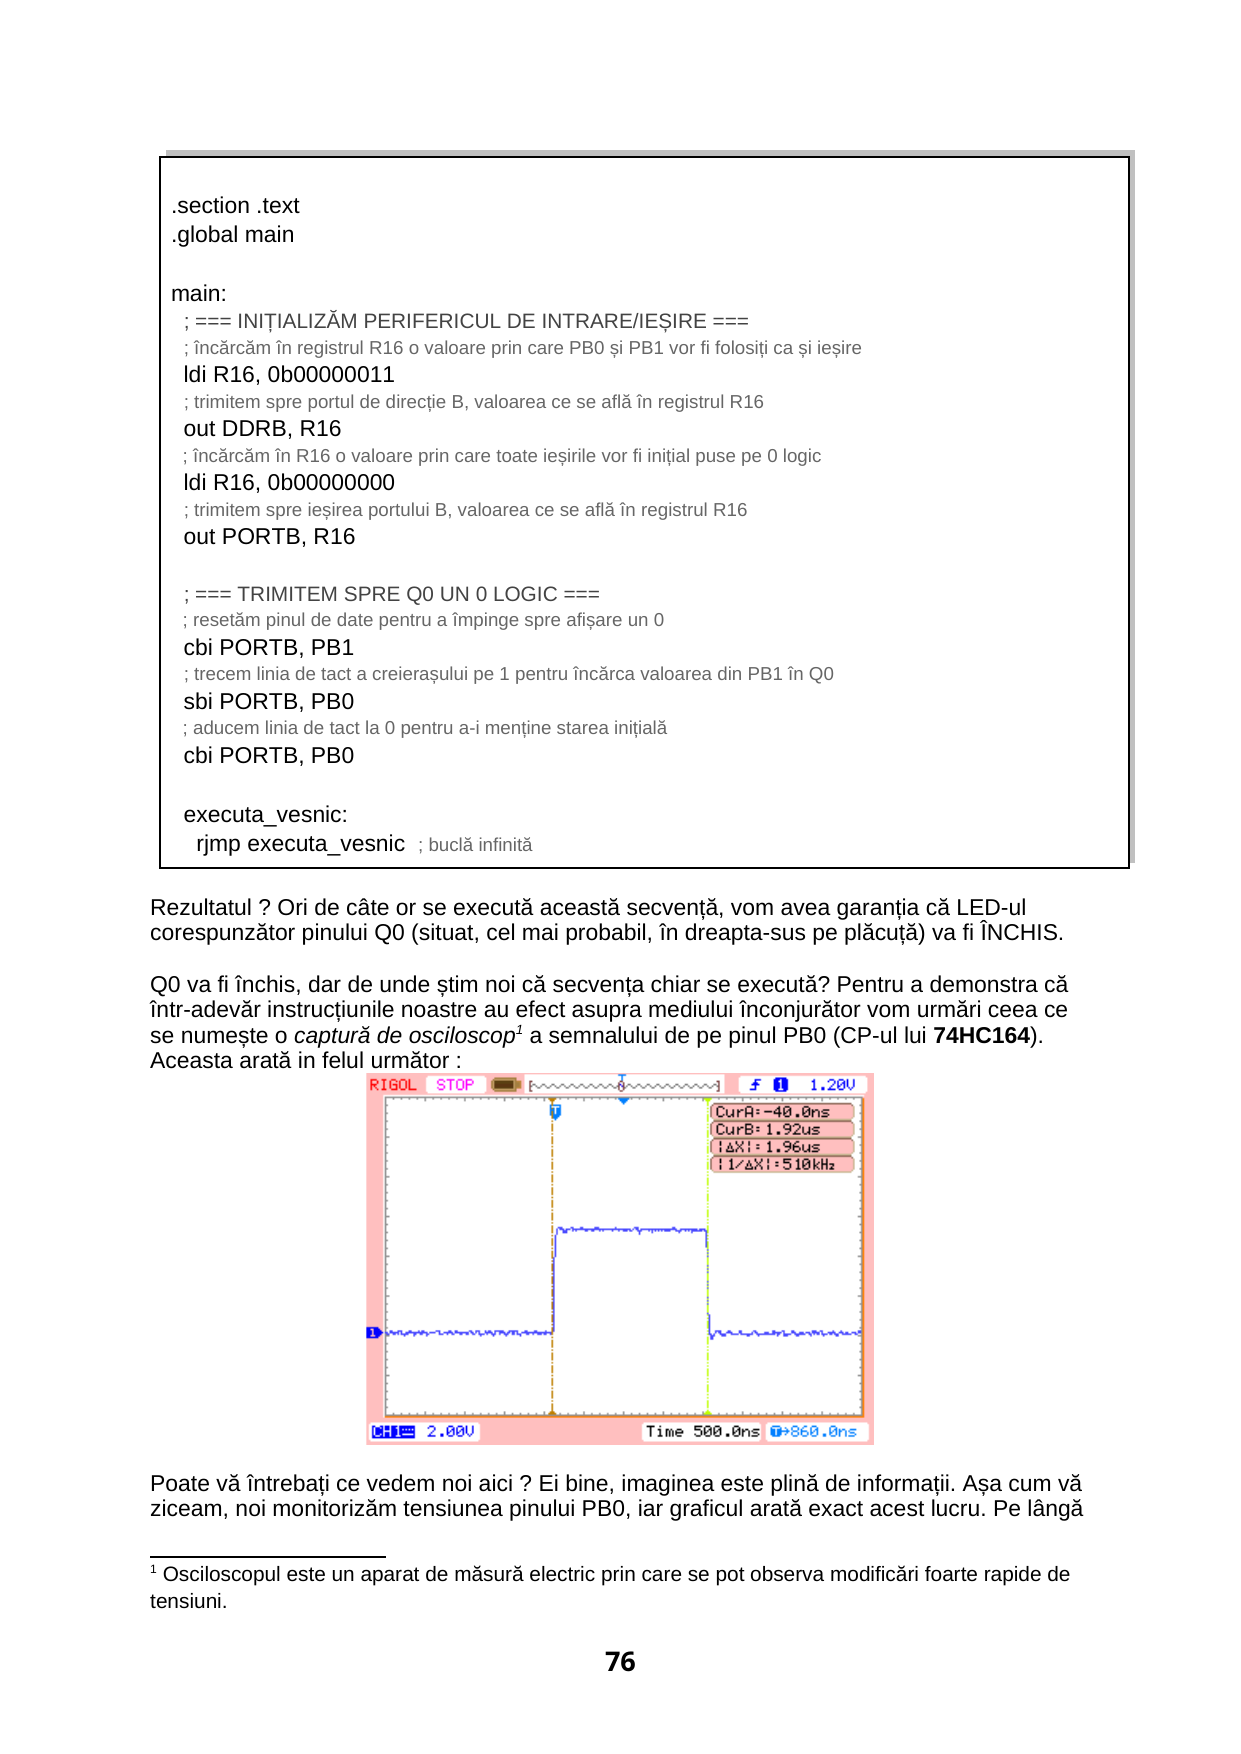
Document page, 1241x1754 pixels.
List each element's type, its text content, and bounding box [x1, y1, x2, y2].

text Osciloscopul este un aparat de măsură electric prin care se pot observa modificări foarte rapide de tensiuni. [150, 1563, 1091, 1613]
text Rezultatul ? Ori de câte or se execută această secvență, vom avea garanția că LED-ul corespunzător pinului Q0 (situat, cel mai probabil, în dreapta-sus pe plăcuță) va fi ÎNCHIS. [150, 894, 1091, 946]
text Q0 va fi închis, dar de unde știm noi că secvența chiar se execută? Pentru a demonstra că într-adevăr instrucțiunile noastre au efect asupra mediului înconjurător vom urmări ceea ce se numește o captură de osciloscop a semnalului de pe pinul PB0 (CP-ul lui 74HC164). [150, 971, 1091, 1048]
picture [366, 1073, 874, 1445]
table_header .section .text .global main main: ; === INIȚIALIZĂM PERIFERICUL DE INTRARE/IEȘIRE === ; încărcăm în registrul R16 o valoare prin care PB0 și PB1 vor fi folosiți ca și ieșire ldi R16, 0b00000011 ; trimitem spre portul de direcție B, valoarea ce se află în registrul R16 out DDRB, R16 ; încărcăm în R16 o valoare prin care toate ieșirile vor fi inițial puse pe 0 logic ldi R16, 0b00000000 ; trimitem spre ieșirea portului B, valoarea ce se află în registrul R16 out PORTB, R16 ; === TRIMITEM SPRE Q0 UN 0 LOGIC === ; resetăm pinul de date pentru a împinge spre afișare un 0 cbi PORTB, PB1 ; trecem linia de tact a creierașului pe 1 pentru încărca valoarea din PB1 în Q0 sbi PORTB, PB0 ; aducem linia de tact la 0 pentru a-i menține starea inițială cbi PORTB, PB0 executa_vesnic: rjmp executa_vesnic ; buclă infinită [161, 158, 1128, 867]
text Aceasta arată in felul următor : [150, 1048, 1091, 1074]
text Poate vă întrebați ce vedem noi aici ? Ei bine, imaginea este plină de informații. Așa cum vă ziceam, noi monitorizăm tensiunea pinului PB0, iar graficul arată exact acest lucru. Pe lângă [150, 1470, 1091, 1522]
